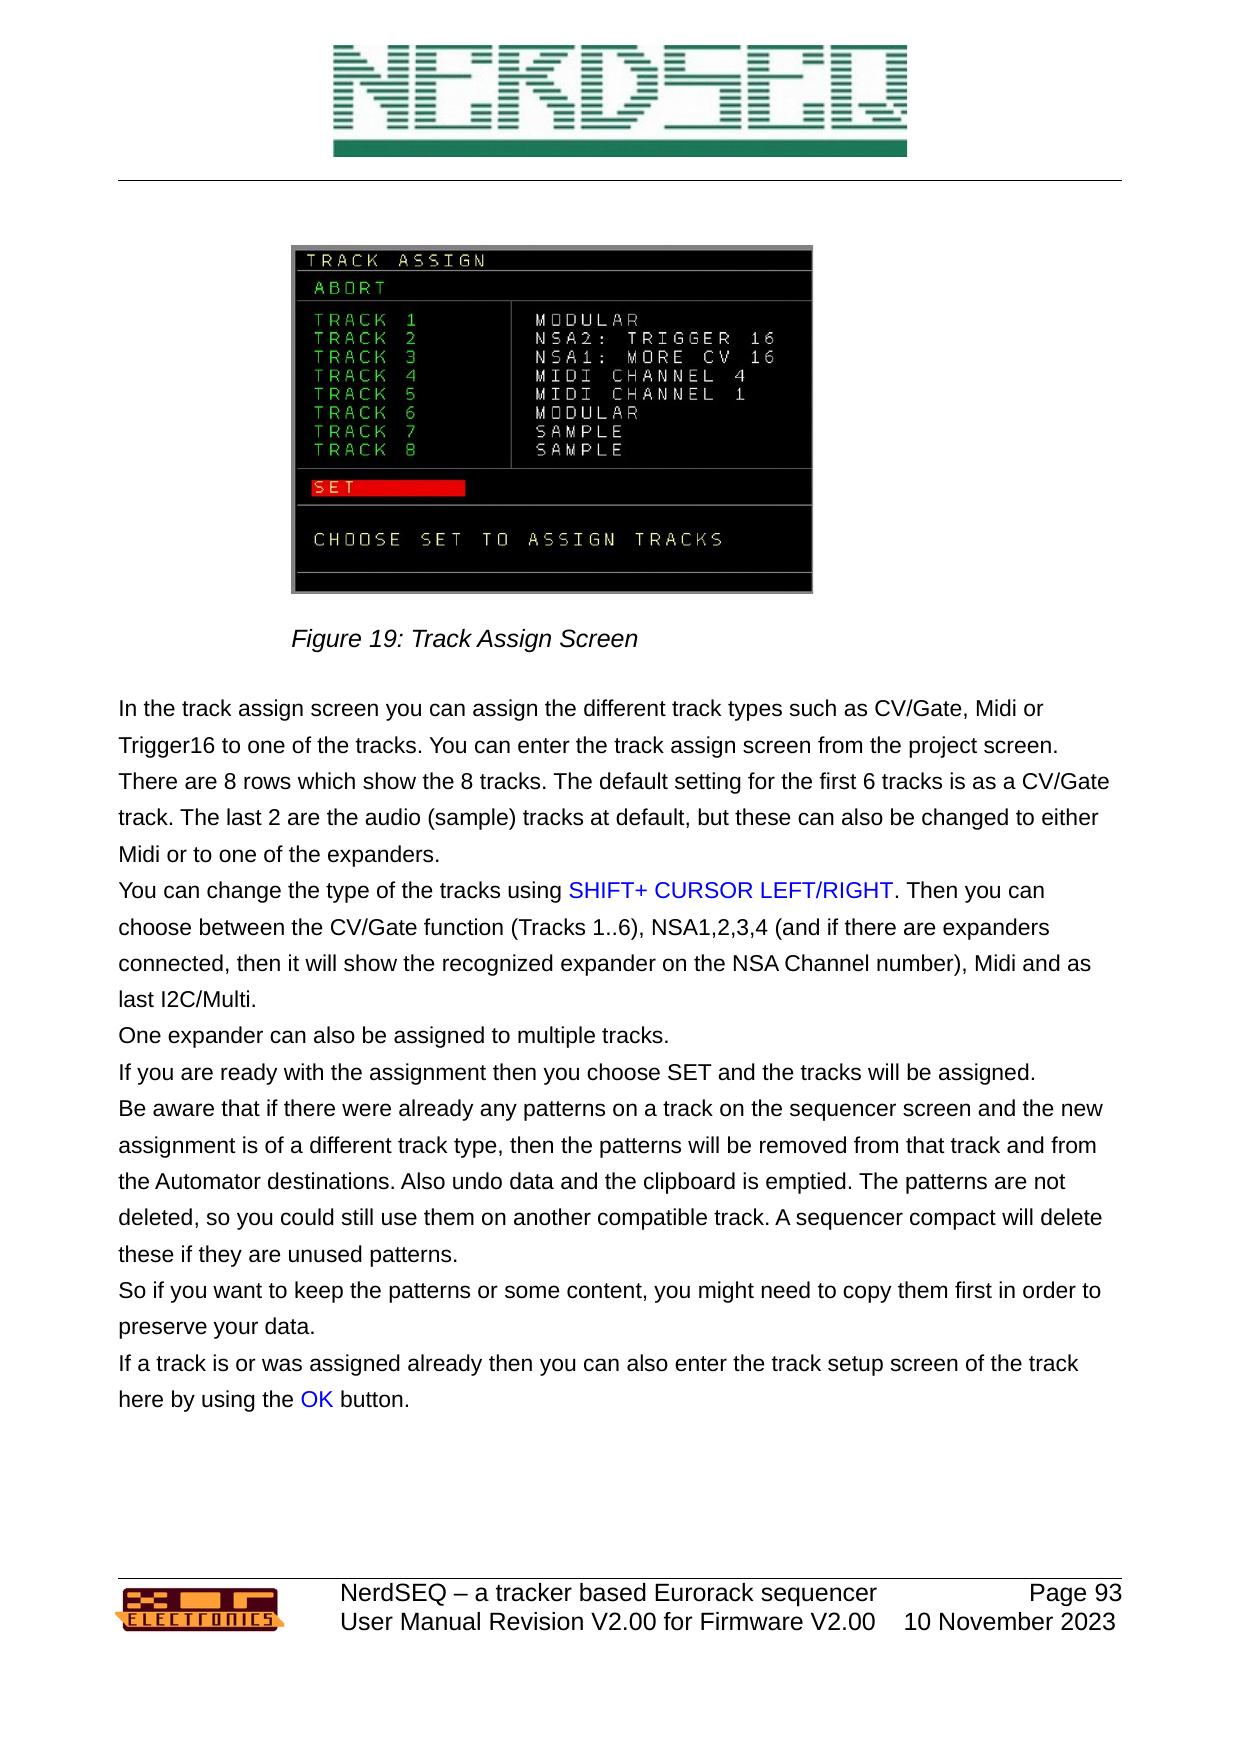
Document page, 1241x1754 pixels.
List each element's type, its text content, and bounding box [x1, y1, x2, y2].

text You can change the type of the tracks using SHIFT+ CURSOR LEFT/RIGHT. Then you can choose between the CV/Gate function (Tracks 1..6), NSA1,2,3,4 (and if there are expanders connected, then it will show the recognized expander on the NSA Channel number), Midi and as last I2C/Multi. [118, 877, 1122, 1012]
text There are 8 rows which show the 8 tracks. The default setting for the first 6 tracks is as a CV/Gate track. The last 2 are the audio (sample) tracks at default, but these can also be changed to either Midi or to one of the expanders. [118, 768, 1122, 867]
text One expander can also be assigned to multiple tracks. [118, 1022, 1122, 1049]
text If a track is or was assigned already then you can also enter the track setup screen of the track here by using the OK button. [118, 1350, 1122, 1412]
text Be aware that if there were already any patterns on a track on the sequencer screen and the new assignment is of a different track type, then the patterns will be removed from that track and from the Automator destinations. Also undo data and the clipboard is emptied. The patterns are not deleted, so you could still use them on another compatible track. A sequencer compact will delete these if they are unused patterns. [118, 1095, 1122, 1267]
text So if you want to keep the patterns or some content, you might need to copy them first in order to preserve your data. [118, 1277, 1122, 1340]
text If you are ready with the assignment then you choose SET and the tracks will be assigned. [118, 1059, 1122, 1085]
picture [333, 45, 908, 157]
picture [115, 1584, 285, 1634]
text In the track assign screen you can assign the different track types such as CV/Gate, Midi or Trigger16 to one of the tracks. You can enter the track assign screen from the project screen. [118, 209, 1122, 758]
text Figure 19: Track Assign Screen [291, 624, 969, 653]
picture [291, 245, 814, 594]
